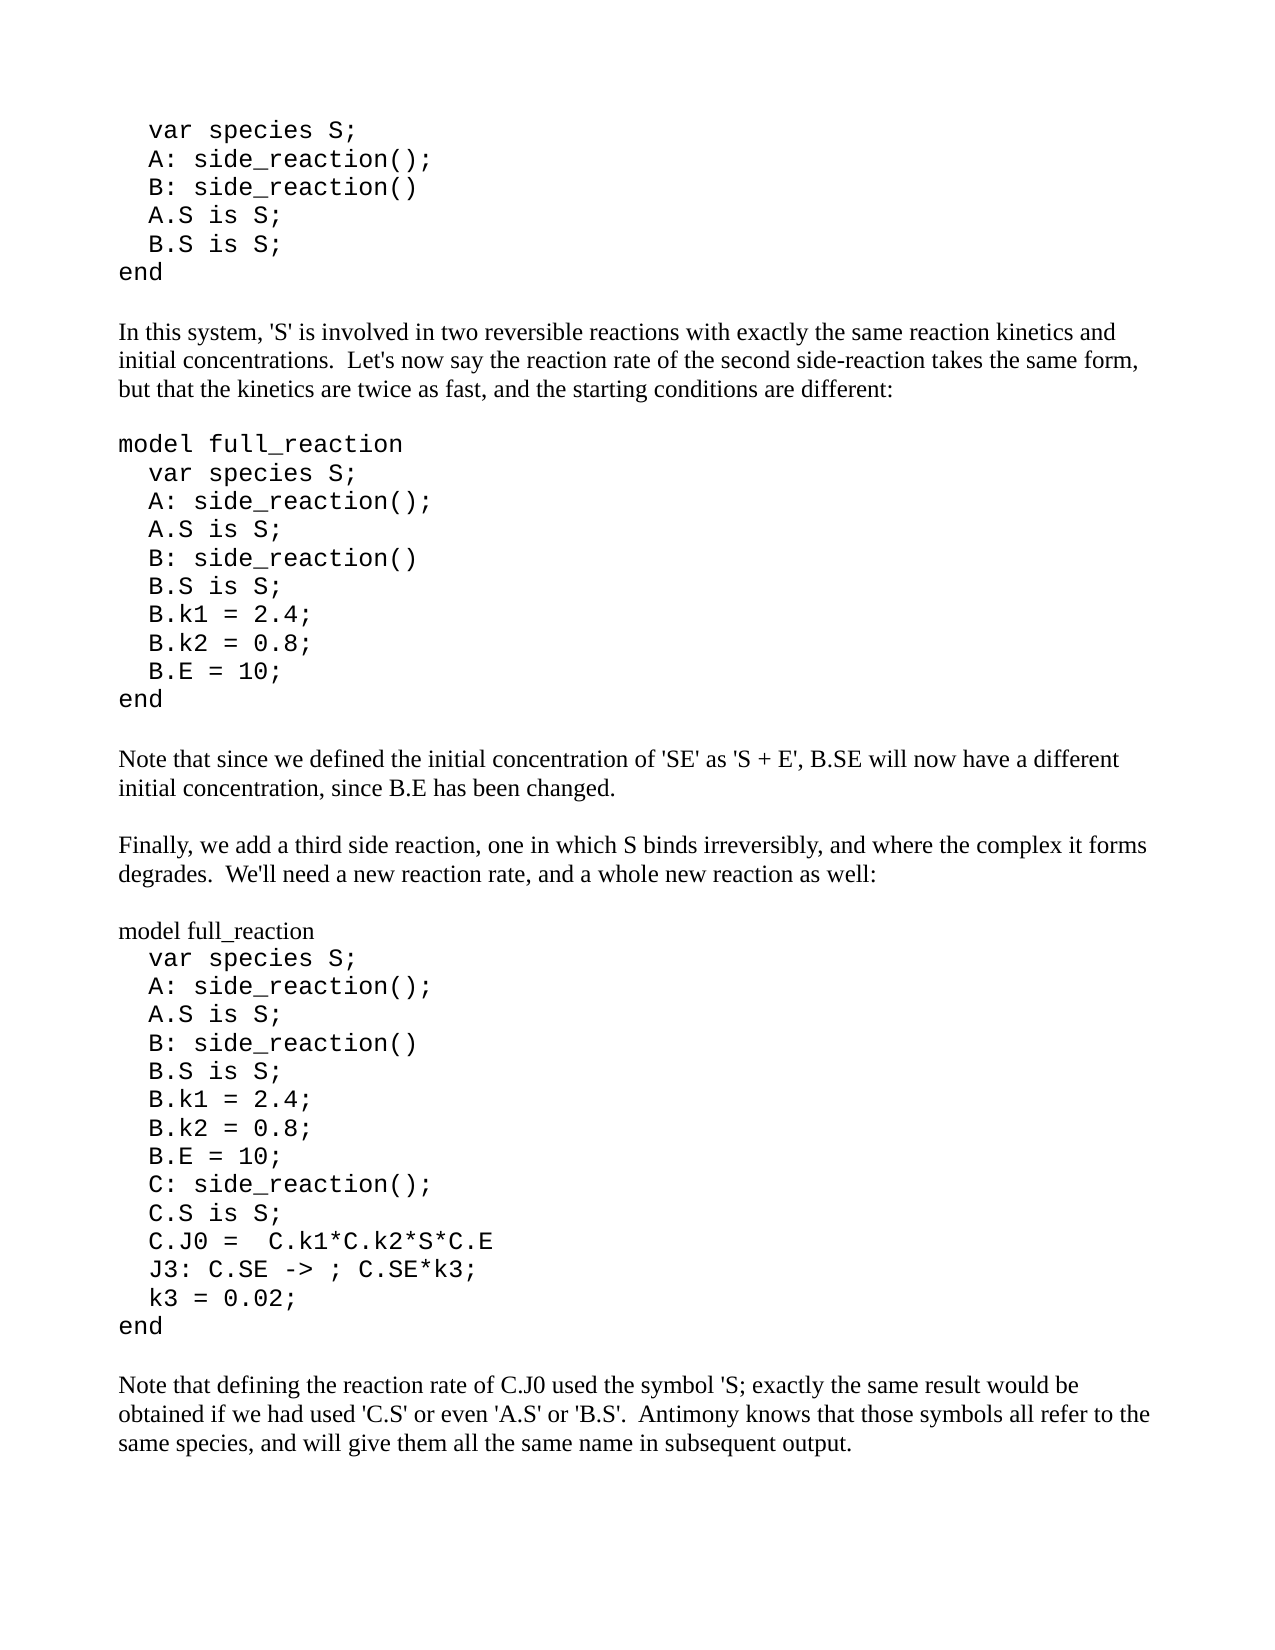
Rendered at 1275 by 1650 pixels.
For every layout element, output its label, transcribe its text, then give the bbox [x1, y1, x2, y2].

text B: side_reaction() [118, 545, 1157, 573]
text B.S is S; [118, 231, 1157, 260]
text A: side_reaction(); [118, 146, 1157, 175]
text B: side_reaction() [118, 1030, 1157, 1058]
text var species S; [118, 118, 1157, 146]
text end [118, 687, 1157, 715]
text model full_reaction [118, 916, 1157, 945]
text B.k1 = 2.4; [118, 1087, 1157, 1115]
text A.S is S; [118, 203, 1157, 231]
text Note that since we defined the initial concentration of 'SE' as 'S + E', B.SE will now have a different initial concentration, since B.E has been changed. [118, 744, 1157, 801]
text k3 = 0.02; [118, 1285, 1157, 1313]
text B.k2 = 0.8; [118, 630, 1157, 658]
text var species S; [118, 460, 1157, 488]
text B.k2 = 0.8; [118, 1115, 1157, 1143]
text A: side_reaction(); [118, 488, 1157, 517]
text In this system, 'S' is involved in two reversible reactions with exactly the same reaction kinetics and initial concentrations. Let's now say the reaction rate of the second side-reaction takes the same form, but that the kinetics are twice as fast, and the starting conditions are different: [118, 317, 1157, 403]
text B.S is S; [118, 1058, 1157, 1087]
text A.S is S; [118, 517, 1157, 545]
text B: side_reaction() [118, 175, 1157, 203]
text A: side_reaction(); [118, 973, 1157, 1002]
text Finally, we add a third side reaction, one in which S binds irreversibly, and where the complex it forms degrades. We'll need a new reaction rate, and a whole new reaction as well: [118, 830, 1157, 888]
text C: side_reaction(); [118, 1172, 1157, 1200]
text J3: C.SE -> ; C.SE*k3; [118, 1257, 1157, 1285]
text Note that defining the reaction rate of C.J0 used the symbol 'S; exactly the same result would be obtained if we had used 'C.S' or even 'A.S' or 'B.S'. Antimony knows that those symbols all refer to the same species, and will give them all the same name in subsequent output. [118, 1371, 1157, 1457]
text var species S; [118, 945, 1157, 973]
text B.E = 10; [118, 658, 1157, 687]
text B.k1 = 2.4; [118, 602, 1157, 630]
text end [118, 1313, 1157, 1342]
text A.S is S; [118, 1002, 1157, 1030]
text end [118, 260, 1157, 288]
text B.S is S; [118, 573, 1157, 602]
text model full_reaction [118, 432, 1157, 460]
text C.J0 = C.k1*C.k2*S*C.E [118, 1228, 1157, 1257]
text C.S is S; [118, 1200, 1157, 1228]
text B.E = 10; [118, 1143, 1157, 1172]
